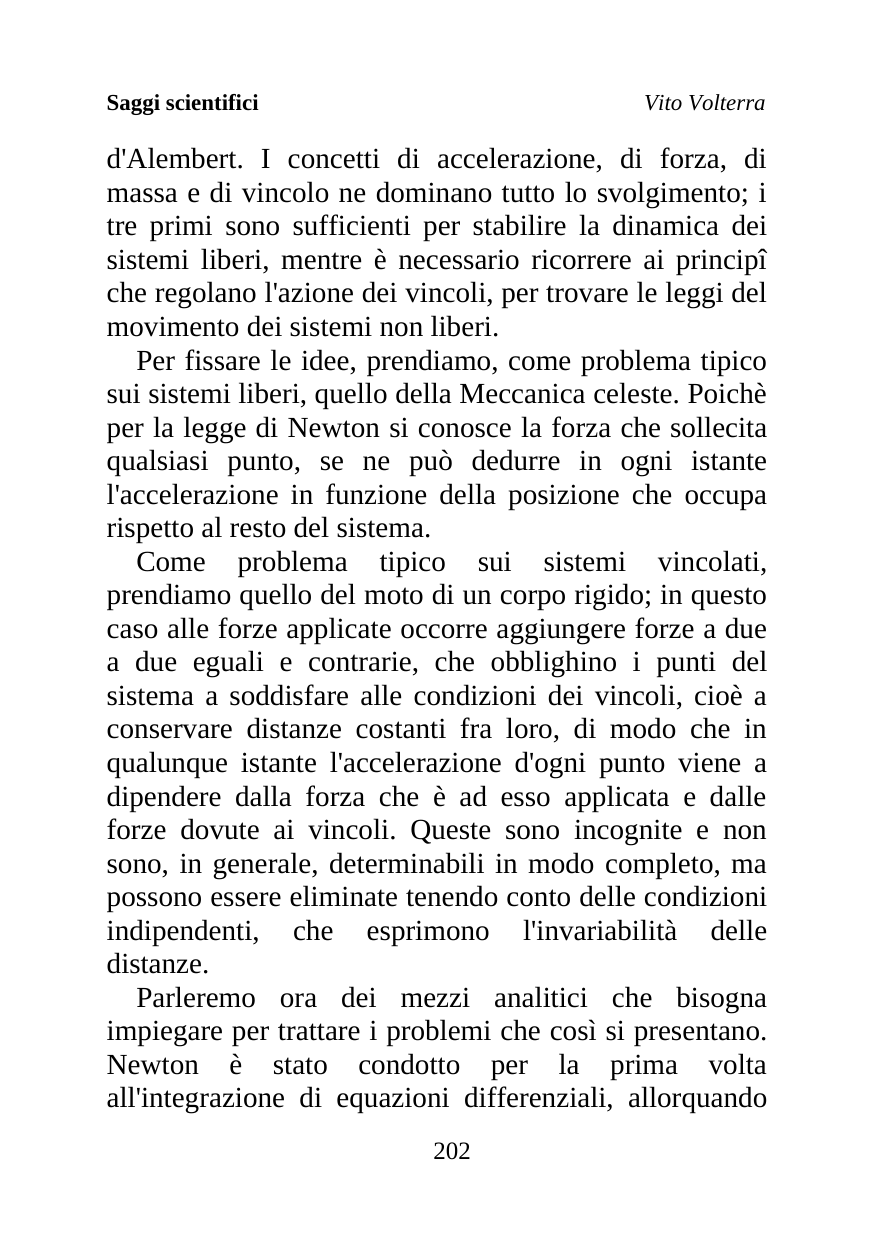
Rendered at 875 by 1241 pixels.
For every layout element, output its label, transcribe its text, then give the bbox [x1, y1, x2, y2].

text Per fissare le idee, prendiamo, come problema tipico sui sistemi liberi, quello della Meccanica celeste. Poichè per la legge di Newton si conosce la forza che sollecita qualsiasi punto, se ne può dedurre in ogni istante l'accelerazione in funzione della posizione che occupa rispetto al resto del sistema. [106, 343, 768, 544]
text Come problema tipico sui sistemi vincolati, prendiamo quello del moto di un corpo rigido; in questo caso alle forze applicate occorre aggiungere forze a due a due eguali e contrarie, che obblighino i punti del sistema a soddisfare alle condizioni dei vincoli, cioè a conservare distanze costanti fra loro, di modo che in qualunque istante l'accelerazione d'ogni punto viene a dipendere dalla forza che è ad esso applicata e dalle forze dovute ai vincoli. Queste sono incognite e non sono, in generale, determinabili in modo completo, ma possono essere eliminate tenendo conto delle condizioni indipendenti, che esprimono l'invariabilità delle distanze. [106, 544, 768, 980]
text Parleremo ora dei mezzi analitici che bisogna impiegare per trattare i problemi che così si presentano. Newton è stato condotto per la prima volta all'integrazione di equazioni differenziali, allorquando [106, 980, 768, 1114]
text d'Alembert. I concetti di accelerazione, di forza, di massa e di vincolo ne dominano tutto lo svolgimento; i tre primi sono sufficienti per stabilire la dinamica dei sistemi liberi, mentre è necessario ricorrere ai principî che regolano l'azione dei vincoli, per trovare le leggi del movimento dei sistemi non liberi. [106, 141, 768, 343]
